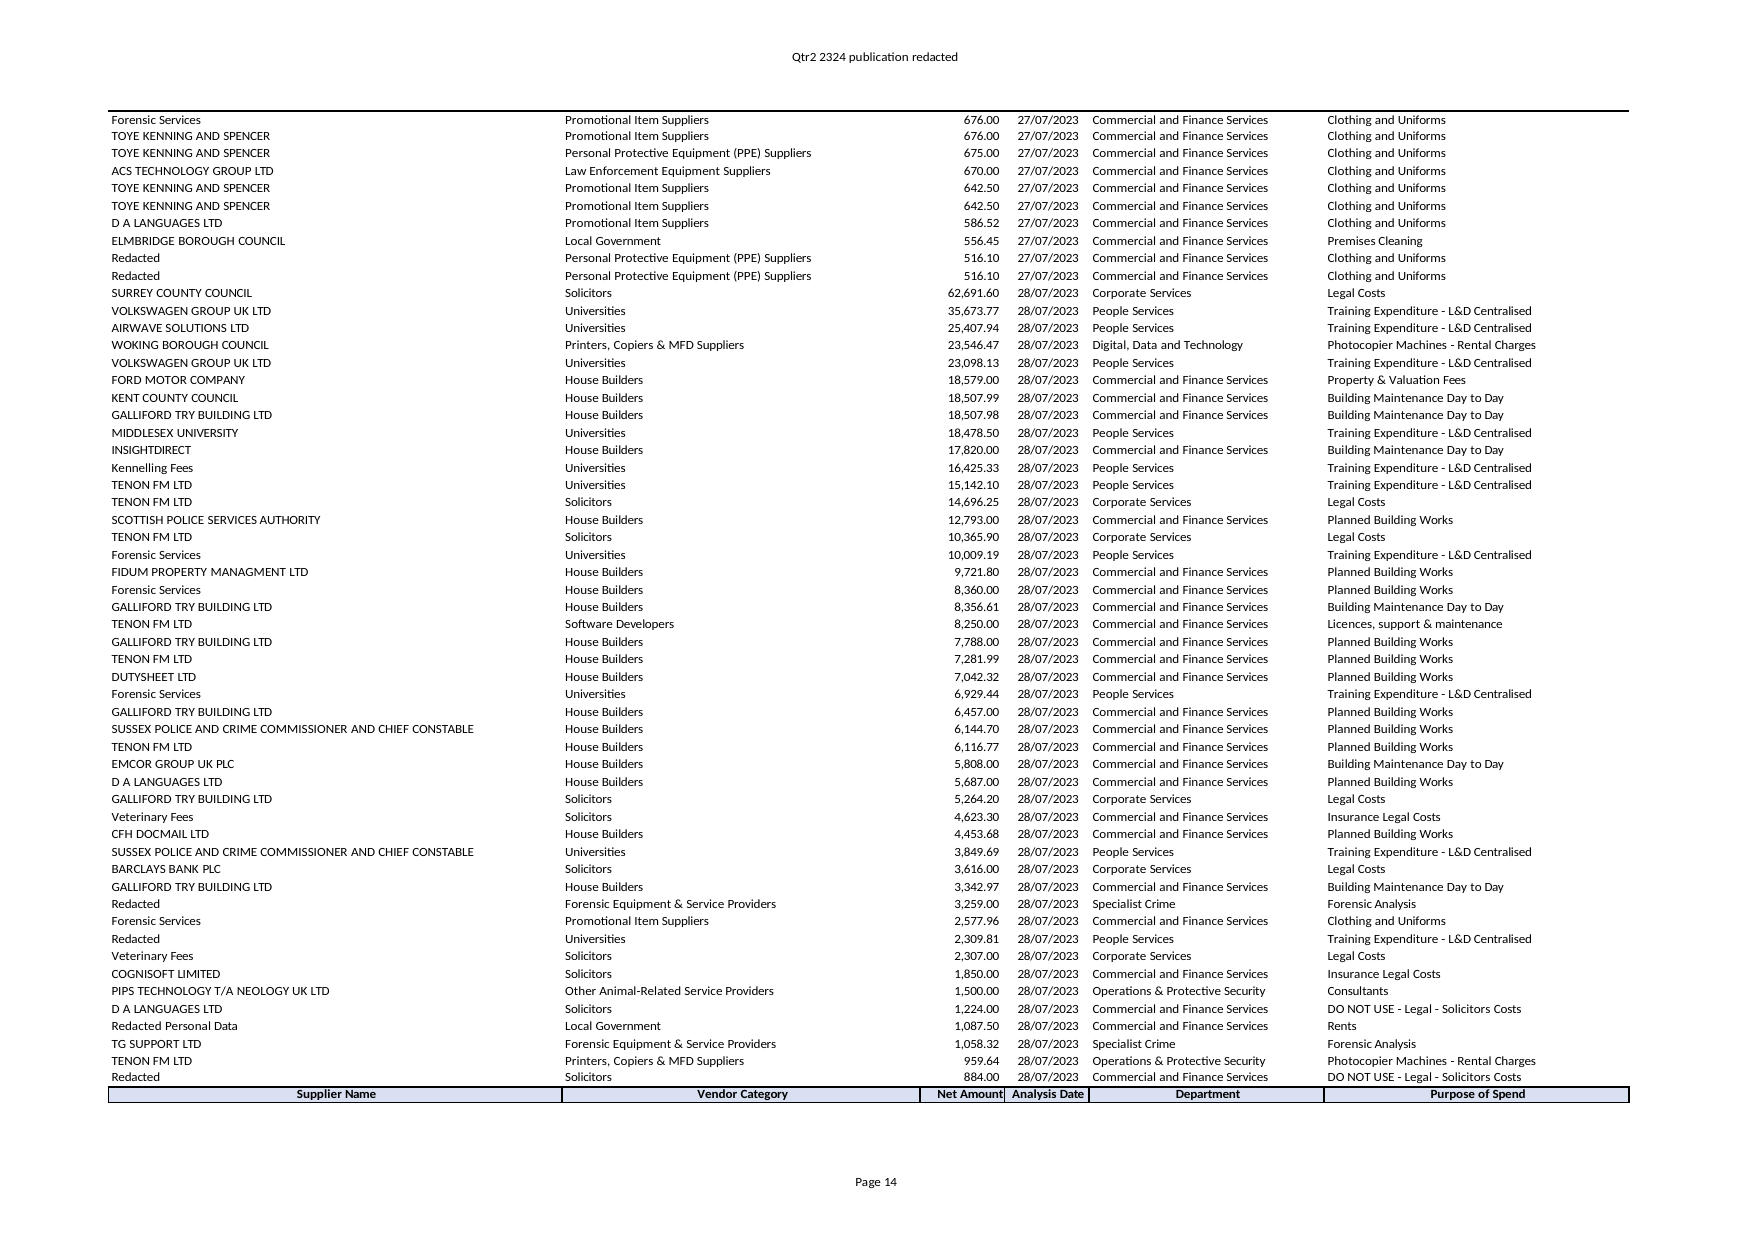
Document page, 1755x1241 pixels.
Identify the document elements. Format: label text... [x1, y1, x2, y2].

table_cell House Builders [562, 826, 920, 844]
table_cell Building Maintenance Day to Day [1324, 390, 1629, 407]
table_cell House Builders [562, 739, 920, 756]
table_cell 28/07/2023 [1004, 1053, 1089, 1071]
table_cell 27/07/2023 [1004, 128, 1089, 146]
table_cell Forensic Equipment & Service Providers [562, 896, 920, 913]
table_cell 28/07/2023 [1004, 721, 1089, 739]
table_cell TENON FM LTD [108, 477, 562, 494]
table_cell 2,309.81 [920, 931, 1004, 948]
table_cell 28/07/2023 [1004, 896, 1089, 913]
table_cell Clothing and Uniforms [1324, 146, 1629, 163]
table_cell People Services [1089, 355, 1324, 372]
table_cell 5,687.00 [920, 774, 1004, 791]
table_cell TENON FM LTD [108, 495, 562, 512]
table_cell Solicitors [562, 1071, 920, 1086]
table_cell SUSSEX POLICE AND CRIME COMMISSIONER AND CHIEF CONSTABLE [108, 721, 562, 739]
table_cell D A LANGUAGES LTD [108, 1001, 562, 1018]
table_cell 28/07/2023 [1004, 285, 1089, 303]
table_header Analysis Date [1005, 1088, 1088, 1102]
table_cell SCOTTISH POLICE SERVICES AUTHORITY [108, 512, 562, 529]
table_cell Planned Building Works [1324, 564, 1629, 582]
table_cell 28/07/2023 [1004, 756, 1089, 774]
table_cell Commercial and Finance Services [1089, 599, 1324, 617]
table_cell Promotional Item Suppliers [562, 914, 920, 931]
table_cell 5,264.20 [920, 791, 1004, 809]
table_cell D A LANGUAGES LTD [108, 215, 562, 233]
table_cell 23,098.13 [920, 355, 1004, 372]
table_cell TOYE KENNING AND SPENCER [108, 128, 562, 146]
table_cell House Builders [562, 756, 920, 774]
table_cell Clothing and Uniforms [1324, 215, 1629, 233]
table_cell TG SUPPORT LTD [108, 1036, 562, 1053]
table_cell Redacted [108, 1071, 562, 1086]
table_cell SURREY COUNTY COUNCIL [108, 285, 562, 303]
table_cell Legal Costs [1324, 861, 1629, 879]
table_cell 18,579.00 [920, 372, 1004, 390]
table_cell Clothing and Uniforms [1324, 128, 1629, 146]
table_cell House Builders [562, 721, 920, 739]
table_cell House Builders [562, 669, 920, 687]
table_cell 28/07/2023 [1004, 1018, 1089, 1036]
table_cell TOYE KENNING AND SPENCER [108, 146, 562, 163]
table_cell Commercial and Finance Services [1089, 617, 1324, 634]
table_cell Rents [1324, 1018, 1629, 1036]
table_cell Clothing and Uniforms [1324, 914, 1629, 931]
table_cell GALLIFORD TRY BUILDING LTD [108, 634, 562, 652]
table_cell DO NOT USE - Legal - Solicitors Costs [1324, 1071, 1629, 1086]
table_cell Solicitors [562, 791, 920, 809]
table_cell Premises Cleaning [1324, 233, 1629, 250]
table_cell Forensic Equipment & Service Providers [562, 1036, 920, 1053]
table_cell Training Expenditure - L&D Centralised [1324, 687, 1629, 704]
table_cell 884.00 [920, 1071, 1004, 1086]
table_cell 28/07/2023 [1004, 460, 1089, 477]
table_cell 62,691.60 [920, 285, 1004, 303]
table_cell Photocopier Machines - Rental Charges [1324, 1053, 1629, 1071]
table_cell 28/07/2023 [1004, 338, 1089, 355]
table_cell 6,929.44 [920, 687, 1004, 704]
table_cell 27/07/2023 [1004, 198, 1089, 215]
table_cell GALLIFORD TRY BUILDING LTD [108, 704, 562, 721]
table_cell Operations & Protective Security [1089, 1053, 1324, 1071]
table_cell 28/07/2023 [1004, 704, 1089, 721]
table_cell Training Expenditure - L&D Centralised [1324, 547, 1629, 564]
table_cell 28/07/2023 [1004, 547, 1089, 564]
table_cell Corporate Services [1089, 285, 1324, 303]
table_cell Kennelling Fees [108, 460, 562, 477]
table_header Net Amount [921, 1088, 1004, 1102]
table_cell Training Expenditure - L&D Centralised [1324, 425, 1629, 442]
table_cell People Services [1089, 547, 1324, 564]
table_cell Planned Building Works [1324, 826, 1629, 844]
table_header Purpose of Spend [1325, 1088, 1628, 1102]
table_cell Commercial and Finance Services [1089, 704, 1324, 721]
table_cell Corporate Services [1089, 529, 1324, 547]
table_cell 2,577.96 [920, 914, 1004, 931]
table_cell Universities [562, 687, 920, 704]
table_cell 3,616.00 [920, 861, 1004, 879]
table_cell Training Expenditure - L&D Centralised [1324, 303, 1629, 320]
table_cell Planned Building Works [1324, 582, 1629, 599]
table_cell 27/07/2023 [1004, 250, 1089, 268]
table_cell TOYE KENNING AND SPENCER [108, 181, 562, 198]
table_cell 18,507.99 [920, 390, 1004, 407]
table_cell Consultants [1324, 984, 1629, 1001]
table_cell Local Government [562, 1018, 920, 1036]
table_cell Redacted [108, 250, 562, 268]
table_cell Planned Building Works [1324, 774, 1629, 791]
table_cell 10,365.90 [920, 529, 1004, 547]
table_cell 5,808.00 [920, 756, 1004, 774]
table_cell Commercial and Finance Services [1089, 582, 1324, 599]
table_cell WOKING BOROUGH COUNCIL [108, 338, 562, 355]
table_cell 28/07/2023 [1004, 599, 1089, 617]
table_cell 676.00 [920, 128, 1004, 146]
table_cell 28/07/2023 [1004, 634, 1089, 652]
table_cell House Builders [562, 774, 920, 791]
table_cell 642.50 [920, 198, 1004, 215]
table_cell Clothing and Uniforms [1324, 198, 1629, 215]
table_cell Legal Costs [1324, 529, 1629, 547]
table_cell GALLIFORD TRY BUILDING LTD [108, 599, 562, 617]
table_cell Specialist Crime [1089, 1036, 1324, 1053]
table_cell People Services [1089, 477, 1324, 494]
table_cell 28/07/2023 [1004, 582, 1089, 599]
table_cell 516.10 [920, 268, 1004, 285]
table_cell D A LANGUAGES LTD [108, 774, 562, 791]
table_cell Commercial and Finance Services [1089, 669, 1324, 687]
table_cell PIPS TECHNOLOGY T/A NEOLOGY UK LTD [108, 984, 562, 1001]
table_cell Commercial and Finance Services [1089, 1071, 1324, 1086]
table_cell 3,342.97 [920, 879, 1004, 896]
table_cell Solicitors [562, 809, 920, 826]
table_cell 6,116.77 [920, 739, 1004, 756]
table_cell Clothing and Uniforms [1324, 250, 1629, 268]
table_cell Commercial and Finance Services [1089, 268, 1324, 285]
table_cell Software Developers [562, 617, 920, 634]
table_header Department [1090, 1088, 1323, 1102]
table_cell Solicitors [562, 495, 920, 512]
table_cell 8,356.61 [920, 599, 1004, 617]
table_cell House Builders [562, 634, 920, 652]
table_cell BARCLAYS BANK PLC [108, 861, 562, 879]
table_cell 27/07/2023 [1004, 181, 1089, 198]
table_cell House Builders [562, 407, 920, 425]
table_cell Clothing and Uniforms [1324, 268, 1629, 285]
table_cell House Builders [562, 512, 920, 529]
table_cell Universities [562, 844, 920, 861]
table_cell Building Maintenance Day to Day [1324, 442, 1629, 460]
table_cell 28/07/2023 [1004, 1036, 1089, 1053]
table_cell Commercial and Finance Services [1089, 774, 1324, 791]
table_cell 28/07/2023 [1004, 390, 1089, 407]
table_cell Commercial and Finance Services [1089, 914, 1324, 931]
table_cell People Services [1089, 687, 1324, 704]
table_cell Property & Valuation Fees [1324, 372, 1629, 390]
table_cell Commercial and Finance Services [1089, 128, 1324, 146]
table_cell Commercial and Finance Services [1089, 407, 1324, 425]
table_cell Training Expenditure - L&D Centralised [1324, 320, 1629, 337]
table_cell Universities [562, 460, 920, 477]
table_cell Commercial and Finance Services [1089, 826, 1324, 844]
table_cell 17,820.00 [920, 442, 1004, 460]
table_cell Commercial and Finance Services [1089, 1001, 1324, 1018]
table_cell Planned Building Works [1324, 634, 1629, 652]
table_cell 28/07/2023 [1004, 442, 1089, 460]
table_cell Commercial and Finance Services [1089, 198, 1324, 215]
table_header Supplier Name [109, 1088, 561, 1102]
table_cell Digital, Data and Technology [1089, 338, 1324, 355]
table_cell 586.52 [920, 215, 1004, 233]
table_cell Solicitors [562, 966, 920, 983]
table_cell 28/07/2023 [1004, 425, 1089, 442]
table_cell 28/07/2023 [1004, 617, 1089, 634]
table_cell 28/07/2023 [1004, 739, 1089, 756]
table_cell TENON FM LTD [108, 1053, 562, 1071]
table_cell Clothing and Uniforms [1324, 181, 1629, 198]
table_cell Forensic Services [108, 547, 562, 564]
table_cell Training Expenditure - L&D Centralised [1324, 355, 1629, 372]
table_cell Universities [562, 320, 920, 337]
table_cell Commercial and Finance Services [1089, 634, 1324, 652]
table_cell Universities [562, 425, 920, 442]
table_cell 28/07/2023 [1004, 355, 1089, 372]
table_cell 28/07/2023 [1004, 809, 1089, 826]
table_cell TOYE KENNING AND SPENCER [108, 198, 562, 215]
table_cell Solicitors [562, 529, 920, 547]
table_cell 28/07/2023 [1004, 774, 1089, 791]
table_cell 28/07/2023 [1004, 826, 1089, 844]
table_cell 28/07/2023 [1004, 303, 1089, 320]
table_cell 28/07/2023 [1004, 984, 1089, 1001]
table_cell Local Government [562, 233, 920, 250]
table_cell 28/07/2023 [1004, 844, 1089, 861]
table_cell Solicitors [562, 861, 920, 879]
table_cell Legal Costs [1324, 285, 1629, 303]
table_cell 28/07/2023 [1004, 669, 1089, 687]
table_cell House Builders [562, 582, 920, 599]
table_cell 12,793.00 [920, 512, 1004, 529]
table_cell 1,087.50 [920, 1018, 1004, 1036]
table_cell Commercial and Finance Services [1089, 966, 1324, 983]
table_cell Promotional Item Suppliers [562, 112, 920, 128]
table_cell Commercial and Finance Services [1089, 721, 1324, 739]
table_cell Commercial and Finance Services [1089, 564, 1324, 582]
table_cell Forensic Services [108, 914, 562, 931]
table_cell Promotional Item Suppliers [562, 128, 920, 146]
table_cell People Services [1089, 320, 1324, 337]
table_cell House Builders [562, 599, 920, 617]
table_cell Universities [562, 477, 920, 494]
table_cell SUSSEX POLICE AND CRIME COMMISSIONER AND CHIEF CONSTABLE [108, 844, 562, 861]
table_cell Building Maintenance Day to Day [1324, 756, 1629, 774]
table_cell Universities [562, 547, 920, 564]
table_cell ELMBRIDGE BOROUGH COUNCIL [108, 233, 562, 250]
table_cell 27/07/2023 [1004, 163, 1089, 181]
table_cell Training Expenditure - L&D Centralised [1324, 931, 1629, 948]
table_cell 8,360.00 [920, 582, 1004, 599]
table_cell ACS TECHNOLOGY GROUP LTD [108, 163, 562, 181]
table_cell 28/07/2023 [1004, 931, 1089, 948]
table_cell FORD MOTOR COMPANY [108, 372, 562, 390]
table_cell 3,259.00 [920, 896, 1004, 913]
table_cell Personal Protective Equipment (PPE) Suppliers [562, 146, 920, 163]
table_cell 959.64 [920, 1053, 1004, 1071]
table_cell TENON FM LTD [108, 529, 562, 547]
table_cell 7,281.99 [920, 652, 1004, 669]
table_cell Licences, support & maintenance [1324, 617, 1629, 634]
table_cell 642.50 [920, 181, 1004, 198]
table_cell 28/07/2023 [1004, 879, 1089, 896]
table_cell Planned Building Works [1324, 721, 1629, 739]
table_cell Forensic Analysis [1324, 896, 1629, 913]
table_cell Forensic Services [108, 582, 562, 599]
table_cell Specialist Crime [1089, 896, 1324, 913]
table_cell House Builders [562, 704, 920, 721]
table_cell 28/07/2023 [1004, 687, 1089, 704]
table_cell COGNISOFT LIMITED [108, 966, 562, 983]
table_cell VOLKSWAGEN GROUP UK LTD [108, 303, 562, 320]
table_cell TENON FM LTD [108, 739, 562, 756]
table_cell Photocopier Machines - Rental Charges [1324, 338, 1629, 355]
table_cell 2,307.00 [920, 949, 1004, 966]
table_cell 28/07/2023 [1004, 652, 1089, 669]
table_cell Solicitors [562, 1001, 920, 1018]
table_cell 27/07/2023 [1004, 233, 1089, 250]
table_cell House Builders [562, 372, 920, 390]
table_cell Commercial and Finance Services [1089, 652, 1324, 669]
table_cell Redacted Personal Data [108, 1018, 562, 1036]
table_header Vendor Category [563, 1088, 919, 1102]
table_cell 7,042.32 [920, 669, 1004, 687]
table_cell Legal Costs [1324, 949, 1629, 966]
table_cell 27/07/2023 [1004, 112, 1089, 128]
table_cell Commercial and Finance Services [1089, 442, 1324, 460]
table_cell 3,849.69 [920, 844, 1004, 861]
table_cell 28/07/2023 [1004, 861, 1089, 879]
table_cell Commercial and Finance Services [1089, 756, 1324, 774]
table_cell Training Expenditure - L&D Centralised [1324, 844, 1629, 861]
table_cell Personal Protective Equipment (PPE) Suppliers [562, 268, 920, 285]
table_cell Promotional Item Suppliers [562, 215, 920, 233]
table_cell 1,058.32 [920, 1036, 1004, 1053]
table_cell Forensic Analysis [1324, 1036, 1629, 1053]
table_cell Personal Protective Equipment (PPE) Suppliers [562, 250, 920, 268]
table_cell 28/07/2023 [1004, 320, 1089, 337]
table_cell TENON FM LTD [108, 617, 562, 634]
table_cell Corporate Services [1089, 791, 1324, 809]
table_cell VOLKSWAGEN GROUP UK LTD [108, 355, 562, 372]
table_cell Commercial and Finance Services [1089, 512, 1324, 529]
table_cell Planned Building Works [1324, 704, 1629, 721]
table_cell 1,500.00 [920, 984, 1004, 1001]
table_cell Printers, Copiers & MFD Suppliers [562, 1053, 920, 1071]
table_cell 8,250.00 [920, 617, 1004, 634]
table_cell Planned Building Works [1324, 669, 1629, 687]
table_cell 676.00 [920, 112, 1004, 128]
table_cell Solicitors [562, 285, 920, 303]
table_cell Commercial and Finance Services [1089, 112, 1324, 128]
table_cell DUTYSHEET LTD [108, 669, 562, 687]
table_cell Printers, Copiers & MFD Suppliers [562, 338, 920, 355]
table_cell MIDDLESEX UNIVERSITY [108, 425, 562, 442]
table_cell Forensic Services [108, 112, 562, 128]
table_cell Commercial and Finance Services [1089, 146, 1324, 163]
table_cell 28/07/2023 [1004, 1001, 1089, 1018]
table_cell House Builders [562, 390, 920, 407]
table_cell KENT COUNTY COUNCIL [108, 390, 562, 407]
table_cell Commercial and Finance Services [1089, 250, 1324, 268]
table_cell House Builders [562, 879, 920, 896]
table_cell Veterinary Fees [108, 809, 562, 826]
table_cell Redacted [108, 931, 562, 948]
table_cell 28/07/2023 [1004, 966, 1089, 983]
table_cell GALLIFORD TRY BUILDING LTD [108, 879, 562, 896]
table_cell Commercial and Finance Services [1089, 809, 1324, 826]
table_cell Commercial and Finance Services [1089, 1018, 1324, 1036]
table_cell 556.45 [920, 233, 1004, 250]
table_cell Promotional Item Suppliers [562, 181, 920, 198]
table_cell Commercial and Finance Services [1089, 233, 1324, 250]
table_cell GALLIFORD TRY BUILDING LTD [108, 791, 562, 809]
table_cell 670.00 [920, 163, 1004, 181]
table_cell Commercial and Finance Services [1089, 181, 1324, 198]
table_cell Operations & Protective Security [1089, 984, 1324, 1001]
table_cell Training Expenditure - L&D Centralised [1324, 460, 1629, 477]
table_cell Clothing and Uniforms [1324, 112, 1629, 128]
table_cell 15,142.10 [920, 477, 1004, 494]
table_cell 14,696.25 [920, 495, 1004, 512]
table_cell 23,546.47 [920, 338, 1004, 355]
table_cell Corporate Services [1089, 949, 1324, 966]
table_cell 28/07/2023 [1004, 949, 1089, 966]
table_cell AIRWAVE SOLUTIONS LTD [108, 320, 562, 337]
table_cell GALLIFORD TRY BUILDING LTD [108, 407, 562, 425]
table_cell 28/07/2023 [1004, 495, 1089, 512]
table_cell TENON FM LTD [108, 652, 562, 669]
table_cell Planned Building Works [1324, 739, 1629, 756]
table_cell Other Animal-Related Service Providers [562, 984, 920, 1001]
table_cell Law Enforcement Equipment Suppliers [562, 163, 920, 181]
table_cell 16,425.33 [920, 460, 1004, 477]
table_cell DO NOT USE - Legal - Solicitors Costs [1324, 1001, 1629, 1018]
table_cell 1,224.00 [920, 1001, 1004, 1018]
table_cell Solicitors [562, 949, 920, 966]
table_cell 9,721.80 [920, 564, 1004, 582]
table_cell Commercial and Finance Services [1089, 739, 1324, 756]
table_cell 28/07/2023 [1004, 512, 1089, 529]
table_cell 4,453.68 [920, 826, 1004, 844]
table_cell Commercial and Finance Services [1089, 215, 1324, 233]
table_cell 675.00 [920, 146, 1004, 163]
table_cell Planned Building Works [1324, 512, 1629, 529]
table_cell FIDUM PROPERTY MANAGMENT LTD [108, 564, 562, 582]
table_cell Building Maintenance Day to Day [1324, 599, 1629, 617]
table_cell 18,478.50 [920, 425, 1004, 442]
table_cell Universities [562, 303, 920, 320]
table_cell 28/07/2023 [1004, 372, 1089, 390]
table_cell House Builders [562, 652, 920, 669]
table_cell Commercial and Finance Services [1089, 390, 1324, 407]
table_cell Insurance Legal Costs [1324, 966, 1629, 983]
table_cell Corporate Services [1089, 861, 1324, 879]
table_cell Planned Building Works [1324, 652, 1629, 669]
table_cell 28/07/2023 [1004, 1071, 1089, 1086]
table_cell 4,623.30 [920, 809, 1004, 826]
table_cell 27/07/2023 [1004, 268, 1089, 285]
table_cell 25,407.94 [920, 320, 1004, 337]
table_cell 28/07/2023 [1004, 564, 1089, 582]
table_cell Redacted [108, 268, 562, 285]
table_cell People Services [1089, 303, 1324, 320]
table_cell EMCOR GROUP UK PLC [108, 756, 562, 774]
table_cell 28/07/2023 [1004, 791, 1089, 809]
table_cell Corporate Services [1089, 495, 1324, 512]
table_cell CFH DOCMAIL LTD [108, 826, 562, 844]
table_cell 27/07/2023 [1004, 215, 1089, 233]
table_cell 1,850.00 [920, 966, 1004, 983]
table_cell Training Expenditure - L&D Centralised [1324, 477, 1629, 494]
table_cell Universities [562, 355, 920, 372]
table_cell 28/07/2023 [1004, 914, 1089, 931]
table_cell People Services [1089, 425, 1324, 442]
table_cell 28/07/2023 [1004, 407, 1089, 425]
table_cell 28/07/2023 [1004, 529, 1089, 547]
table_cell Legal Costs [1324, 495, 1629, 512]
table_cell Universities [562, 931, 920, 948]
table_cell House Builders [562, 564, 920, 582]
table_cell Clothing and Uniforms [1324, 163, 1629, 181]
table_cell Veterinary Fees [108, 949, 562, 966]
table_cell Commercial and Finance Services [1089, 879, 1324, 896]
table_cell Commercial and Finance Services [1089, 163, 1324, 181]
table_cell 27/07/2023 [1004, 146, 1089, 163]
table_cell Building Maintenance Day to Day [1324, 879, 1629, 896]
table_cell 18,507.98 [920, 407, 1004, 425]
table_cell 10,009.19 [920, 547, 1004, 564]
table_cell 28/07/2023 [1004, 477, 1089, 494]
table_cell People Services [1089, 931, 1324, 948]
table_cell Commercial and Finance Services [1089, 372, 1324, 390]
table_cell Legal Costs [1324, 791, 1629, 809]
table_cell Redacted [108, 896, 562, 913]
table_cell 516.10 [920, 250, 1004, 268]
table_cell People Services [1089, 460, 1324, 477]
table_cell INSIGHTDIRECT [108, 442, 562, 460]
table_cell Promotional Item Suppliers [562, 198, 920, 215]
table_cell 7,788.00 [920, 634, 1004, 652]
table_cell People Services [1089, 844, 1324, 861]
table_cell Building Maintenance Day to Day [1324, 407, 1629, 425]
table_cell Forensic Services [108, 687, 562, 704]
table_cell Insurance Legal Costs [1324, 809, 1629, 826]
table_cell House Builders [562, 442, 920, 460]
table_cell 35,673.77 [920, 303, 1004, 320]
table_cell 6,457.00 [920, 704, 1004, 721]
table_cell 6,144.70 [920, 721, 1004, 739]
